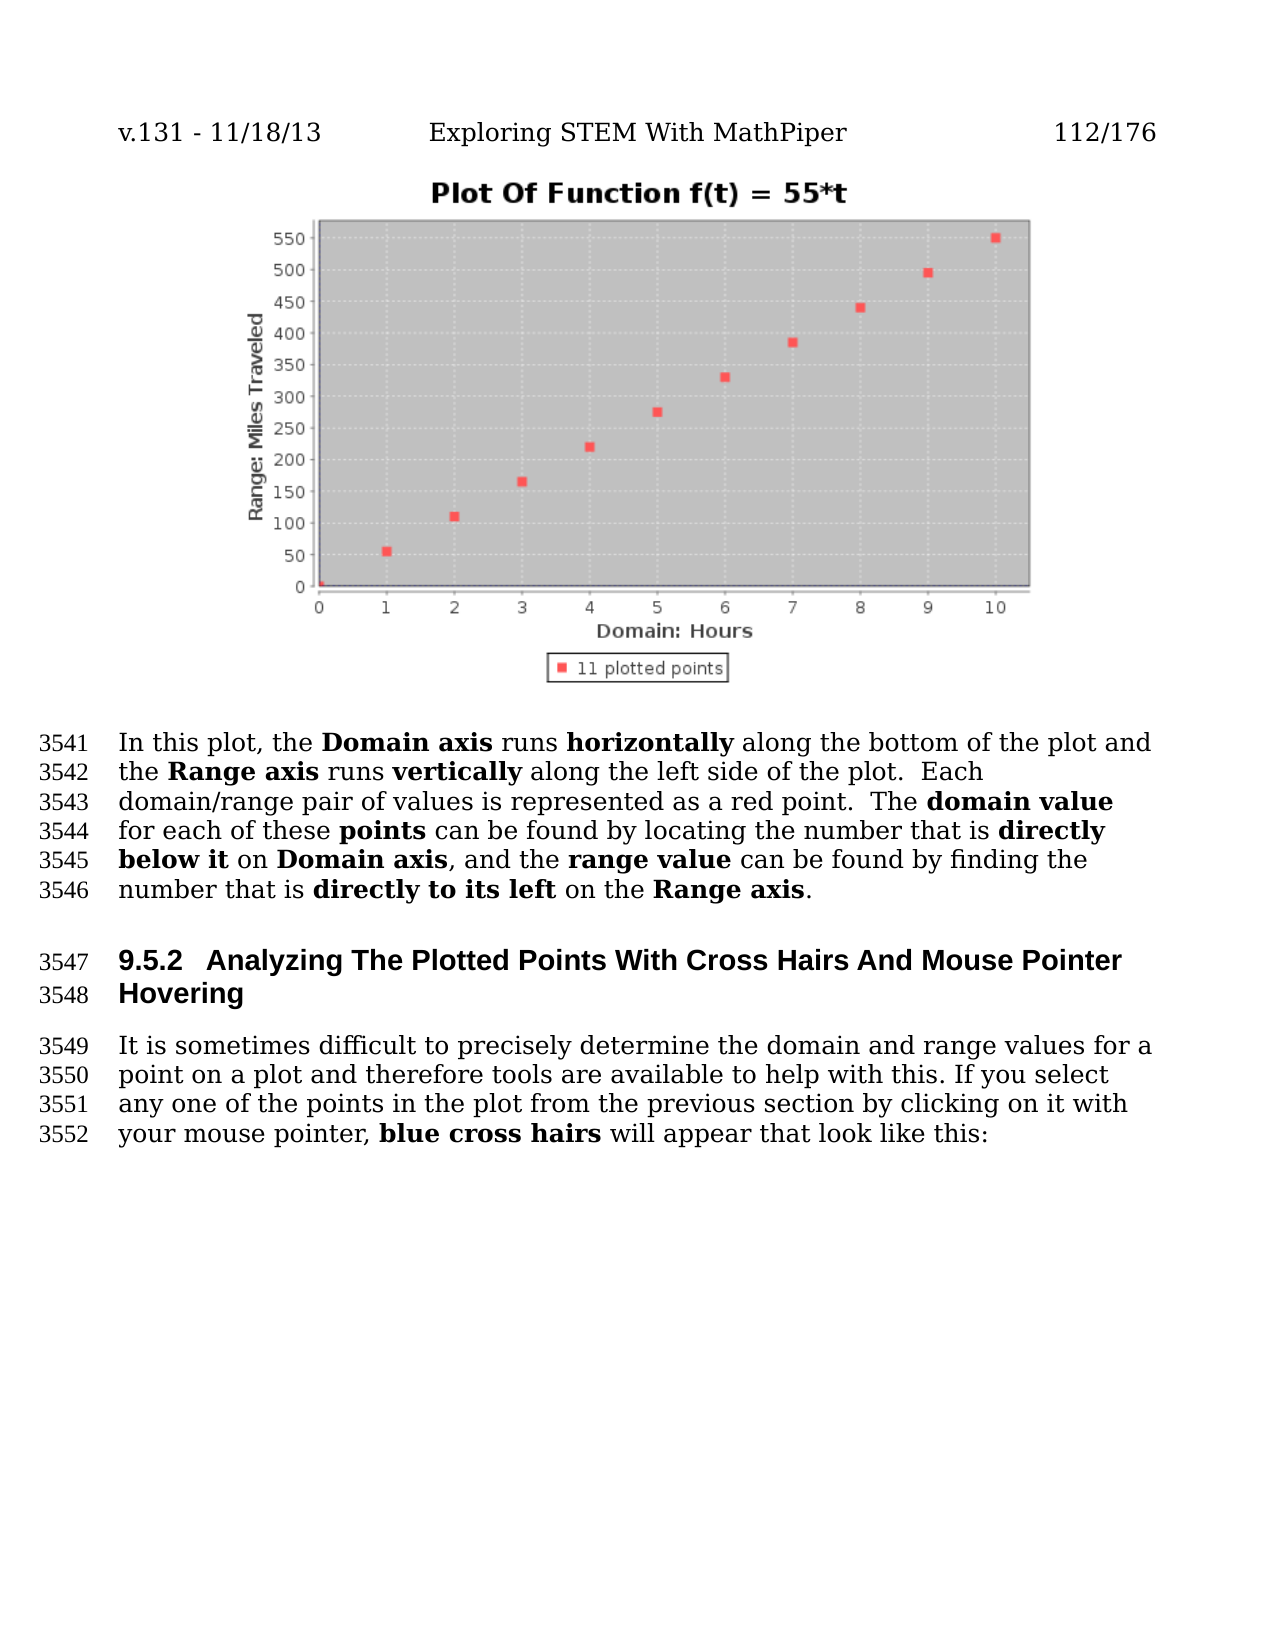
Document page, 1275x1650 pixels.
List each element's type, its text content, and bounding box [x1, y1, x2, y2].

subtitle Analyzing The Plotted Points With Cross Hairs And Mouse Pointer Hovering [118, 943, 1157, 1010]
text It is sometimes difficult to precisely determine the domain and range values for a point on a plot and therefore tools are available to help with this. If you select any one of the points in the plot from the previous section by clicking on it with your mouse pointer, blue cross hairs will appear that look like this: [118, 1031, 1157, 1148]
picture [230, 176, 1046, 684]
text In this plot, the Domain axis runs horizontally along the bottom of the plot and the Range axis runs vertically along the left side of the plot. Each domain/range pair of values is represented as a red point. The domain value for each of these points can be found by locating the number that is directly below it on Domain axis, and the range value can be found by finding the number that is directly to its left on the Range axis. [118, 728, 1157, 904]
